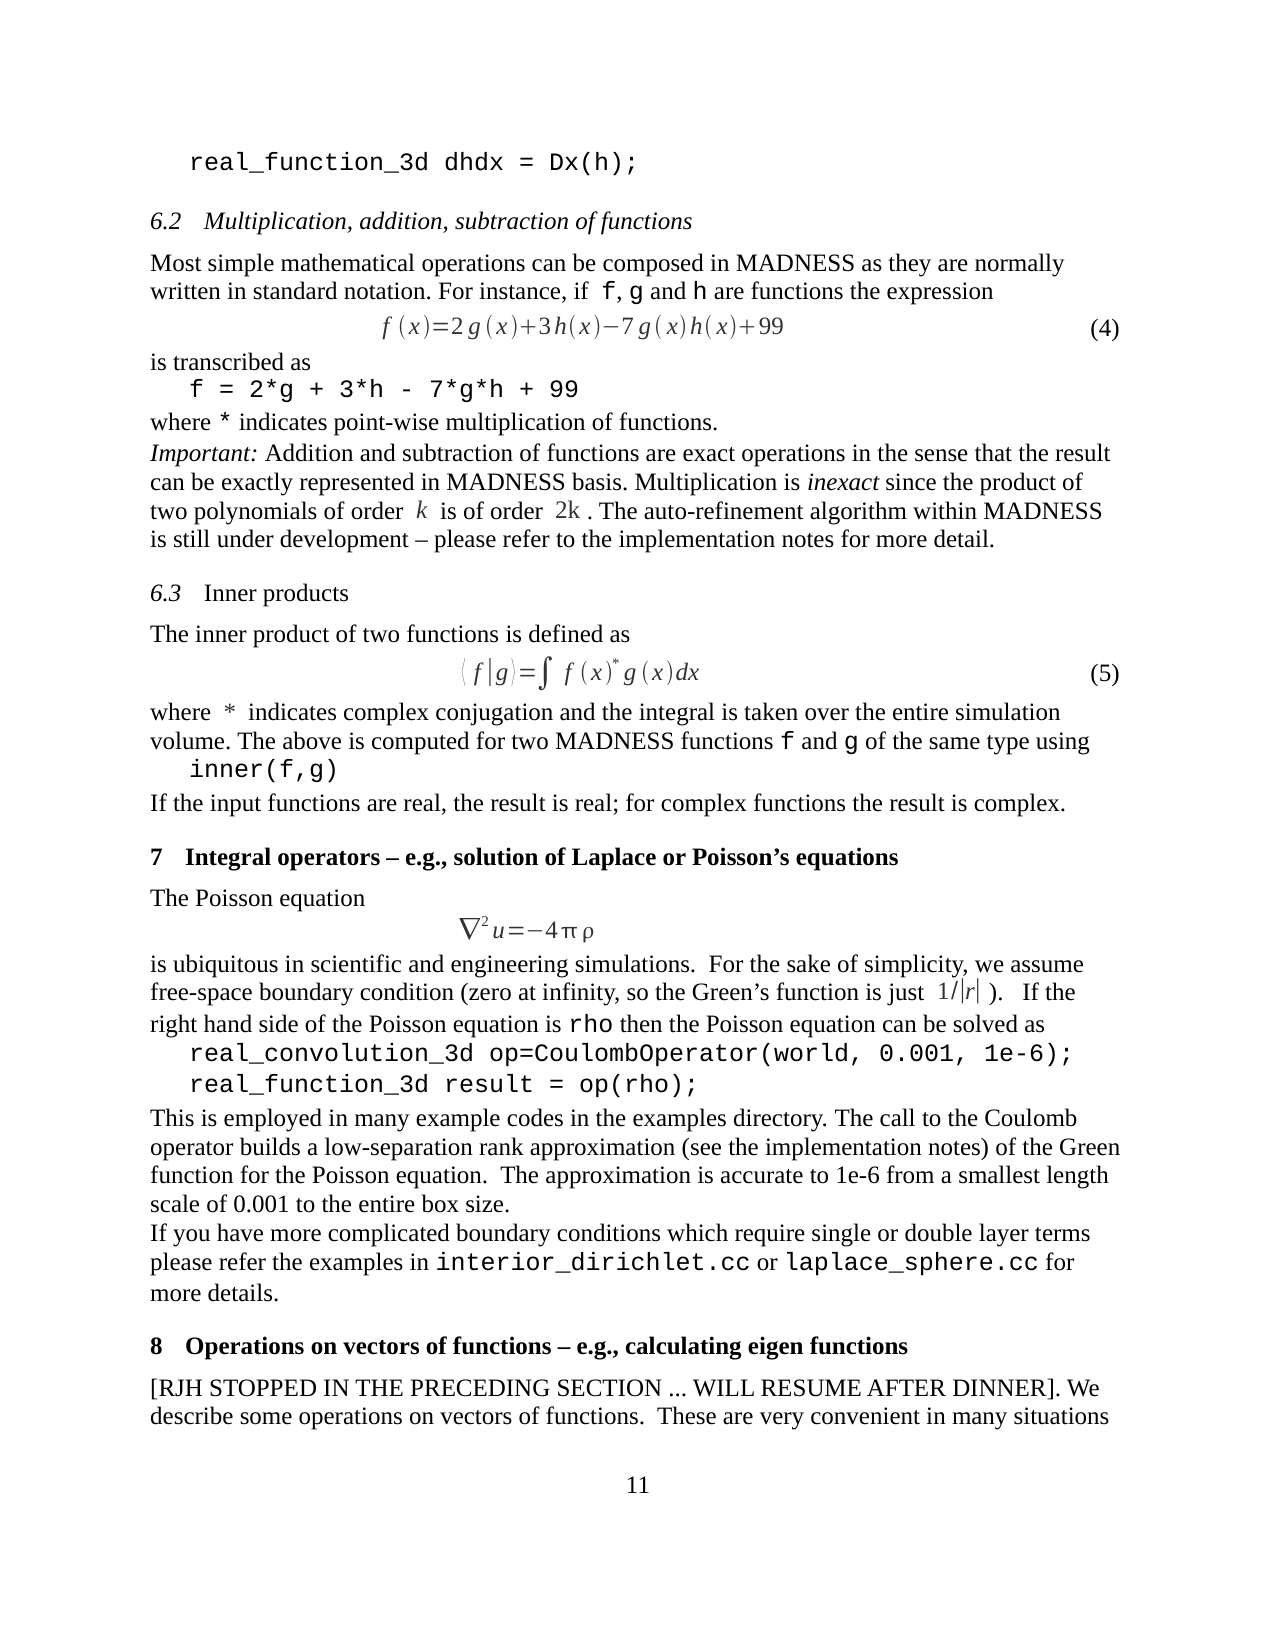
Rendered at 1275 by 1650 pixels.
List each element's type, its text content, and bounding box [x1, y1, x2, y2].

text real_function_3d dhdx = Dx(h); [189, 150, 1125, 178]
text If you have more complicated boundary conditions which require single or double layer terms please refer the examples in interior_dirichlet.cc or laplace_sphere.cc for more details. [150, 1218, 1125, 1306]
text where * indicates point-wise multiplication of functions. [150, 407, 1125, 438]
text f = 2*g + 3*h - 7*g*h + 99 [189, 376, 1125, 404]
subtitle Integral operators – e.g., solution of Laplace or Poisson’s equations [150, 842, 1125, 871]
text [RJH STOPPED IN THE PRECEDING SECTION ... WILL RESUME AFTER DINNER]. We describe some operations on vectors of functions. These are very convenient in many situations [150, 1373, 1125, 1430]
text The Poisson equation [150, 883, 1125, 912]
subtitle Operations on vectors of functions – e.g., calculating eigen functions [150, 1331, 1125, 1360]
text where indicates complex conjugation and the integral is taken over the entire simulation volume. The above is computed for two MADNESS functions f and g of the same type using [150, 697, 1125, 757]
text The inner product of two functions is defined as [150, 619, 1125, 648]
text If the input functions are real, the result is real; for complex functions the result is complex. [150, 788, 1125, 817]
text Important: Addition and subtraction of functions are exact operations in the sense that the result can be exactly represented in MADNESS basis. Multiplication is inexact since the product of two polynomials of order is of order . The auto-refinement algorithm within MADNESS is still under development – please refer to the implementation notes for more detail. [150, 438, 1125, 553]
table_header (4) [1017, 307, 1125, 347]
table_header [150, 648, 1017, 697]
text real_function_3d result = op(rho); [189, 1072, 1125, 1100]
text is ubiquitous in scientific and engineering simulations. For the sake of simplicity, we assume free-space boundary condition (zero at infinity, so the Green’s function is just ). If the right hand side of the Poisson equation is rho then the Poisson equation can be solved as [150, 949, 1125, 1040]
text real_convolution_3d op=CoulombOperator(world, 0.001, 1e-6); [189, 1040, 1125, 1069]
text Most simple mathematical operations can be composed in MADNESS as they are normally written in standard notation. For instance, if f, g and h are functions the expression [150, 248, 1125, 307]
table_header [150, 307, 1017, 347]
text This is employed in many example codes in the examples directory. The call to the Coulomb operator builds a low-separation rank approximation (see the implementation notes) of the Green function for the Poisson equation. The approximation is accurate to 1e-6 from a smallest length scale of 0.001 to the entire box size. [150, 1103, 1125, 1218]
text is transcribed as [150, 347, 1125, 376]
subtitle Multiplication, addition, subtraction of functions [150, 206, 1125, 235]
table_header (5) [1017, 648, 1125, 697]
text inner(f,g) [189, 757, 1125, 785]
subtitle Inner products [150, 578, 1125, 607]
